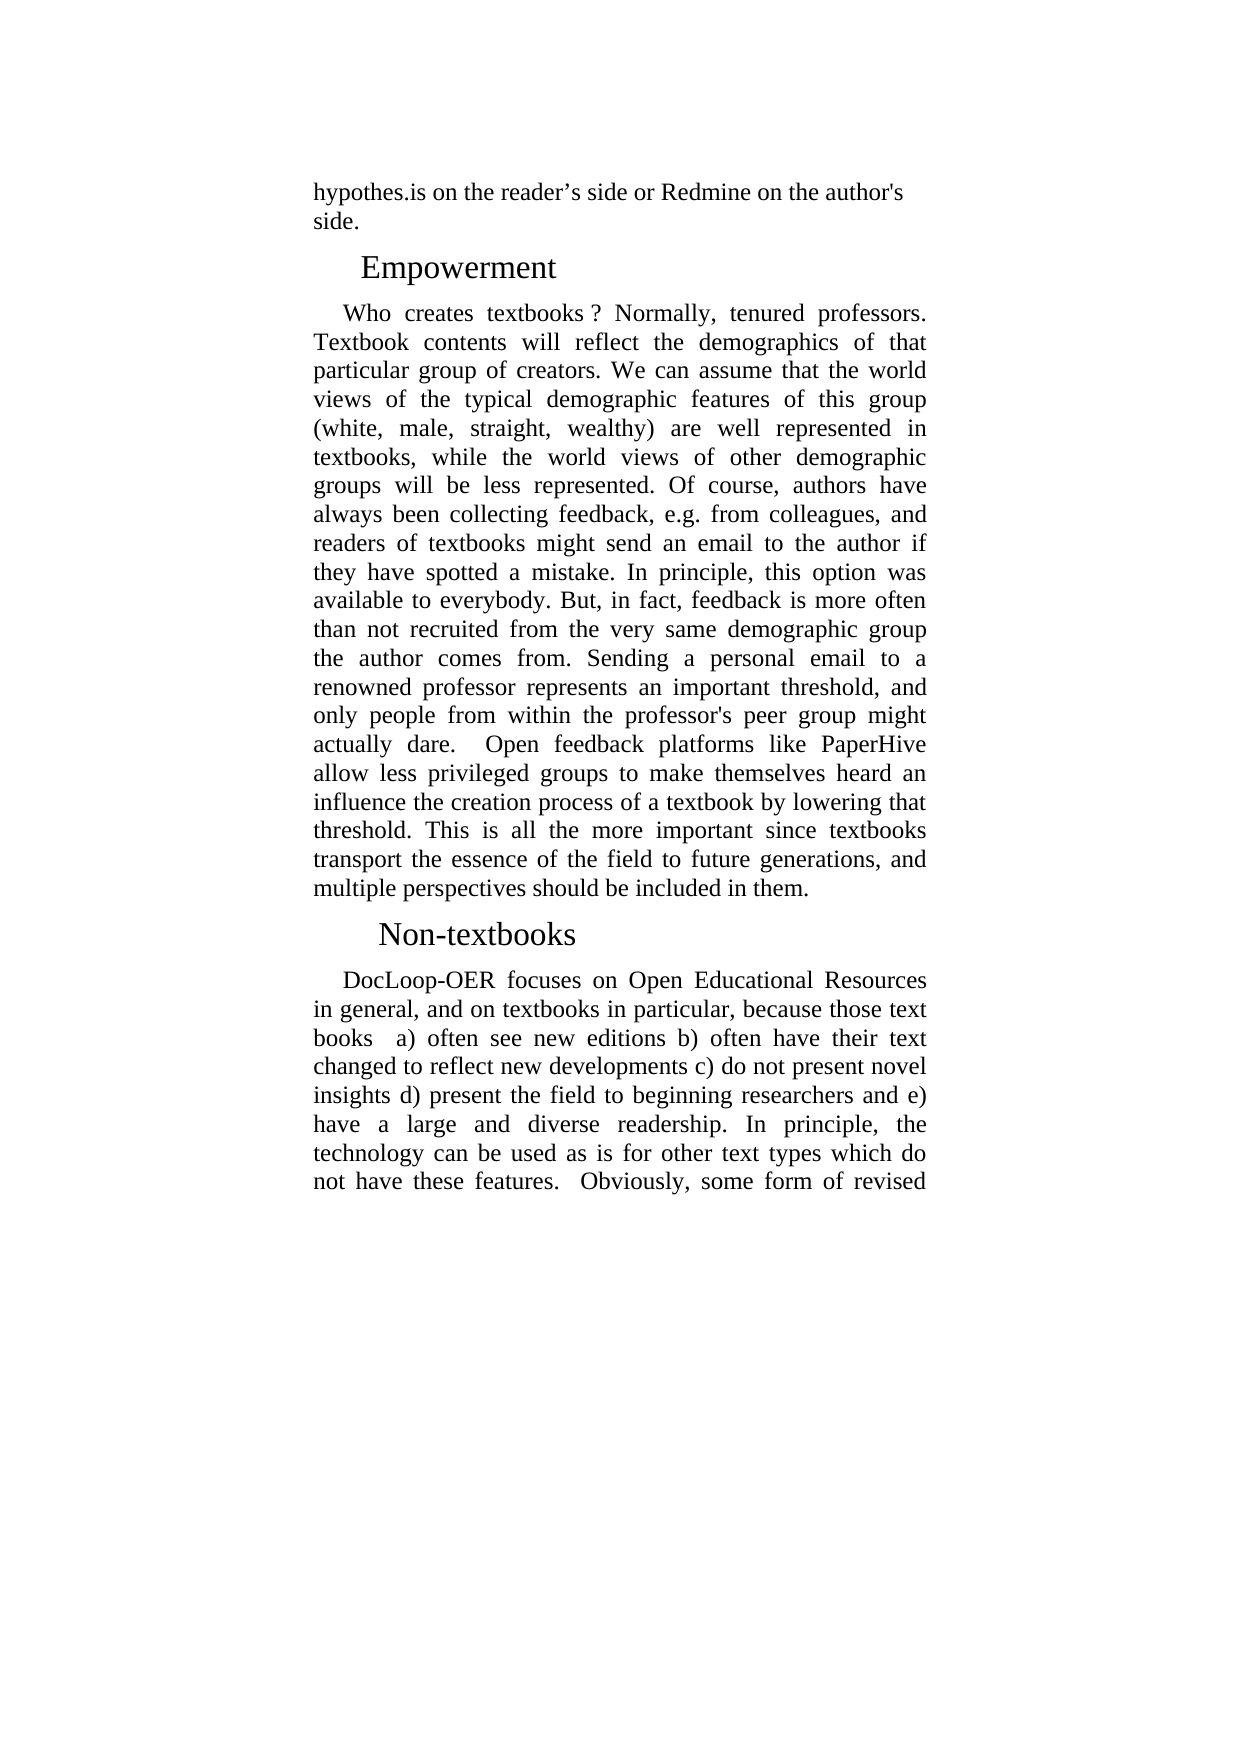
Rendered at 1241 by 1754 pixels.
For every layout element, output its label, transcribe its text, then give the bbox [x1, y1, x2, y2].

subtitle Empowerment [331, 247, 909, 286]
subtitle Non-textbooks [348, 914, 892, 953]
text Who creates textbooks ? Normally, tenured professors. Textbook contents will reflect the demographics of that particular group of creators. We can assume that the world views of the typical demographic features of this group (white, male, straight, wealthy) are well represented in textbooks, while the world views of other demographic groups will be less represented. Of course, authors have always been collecting feedback, e.g. from colleagues, and readers of textbooks might send an email to the author if they have spotted a mistake. In principle, this option was available to everybody. But, in fact, feedback is more often than not recruited from the very same demographic group the author comes from. Sending a personal email to a renowned professor represents an important threshold, and only people from within the professor's peer group might actually dare. Open feedback platforms like PaperHive allow less privileged groups to make themselves heard an influence the creation process of a textbook by lowering that threshold. This is all the more important since textbooks transport the essence of the field to future generations, and multiple perspectives should be included in them. [313, 298, 927, 902]
text hypothes.is on the reader’s side or Redmine on the author's side. [313, 177, 927, 235]
text DocLoop-OER focuses on Open Educational Resources in general, and on textbooks in particular, because those text books a) often see new editions b) often have their text changed to reflect new developments c) do not present novel insights d) present the field to beginning researchers and e) have a large and diverse readership. In principle, the technology can be used as is for other text types which do not have these features. Obviously, some form of revised [313, 965, 927, 1195]
